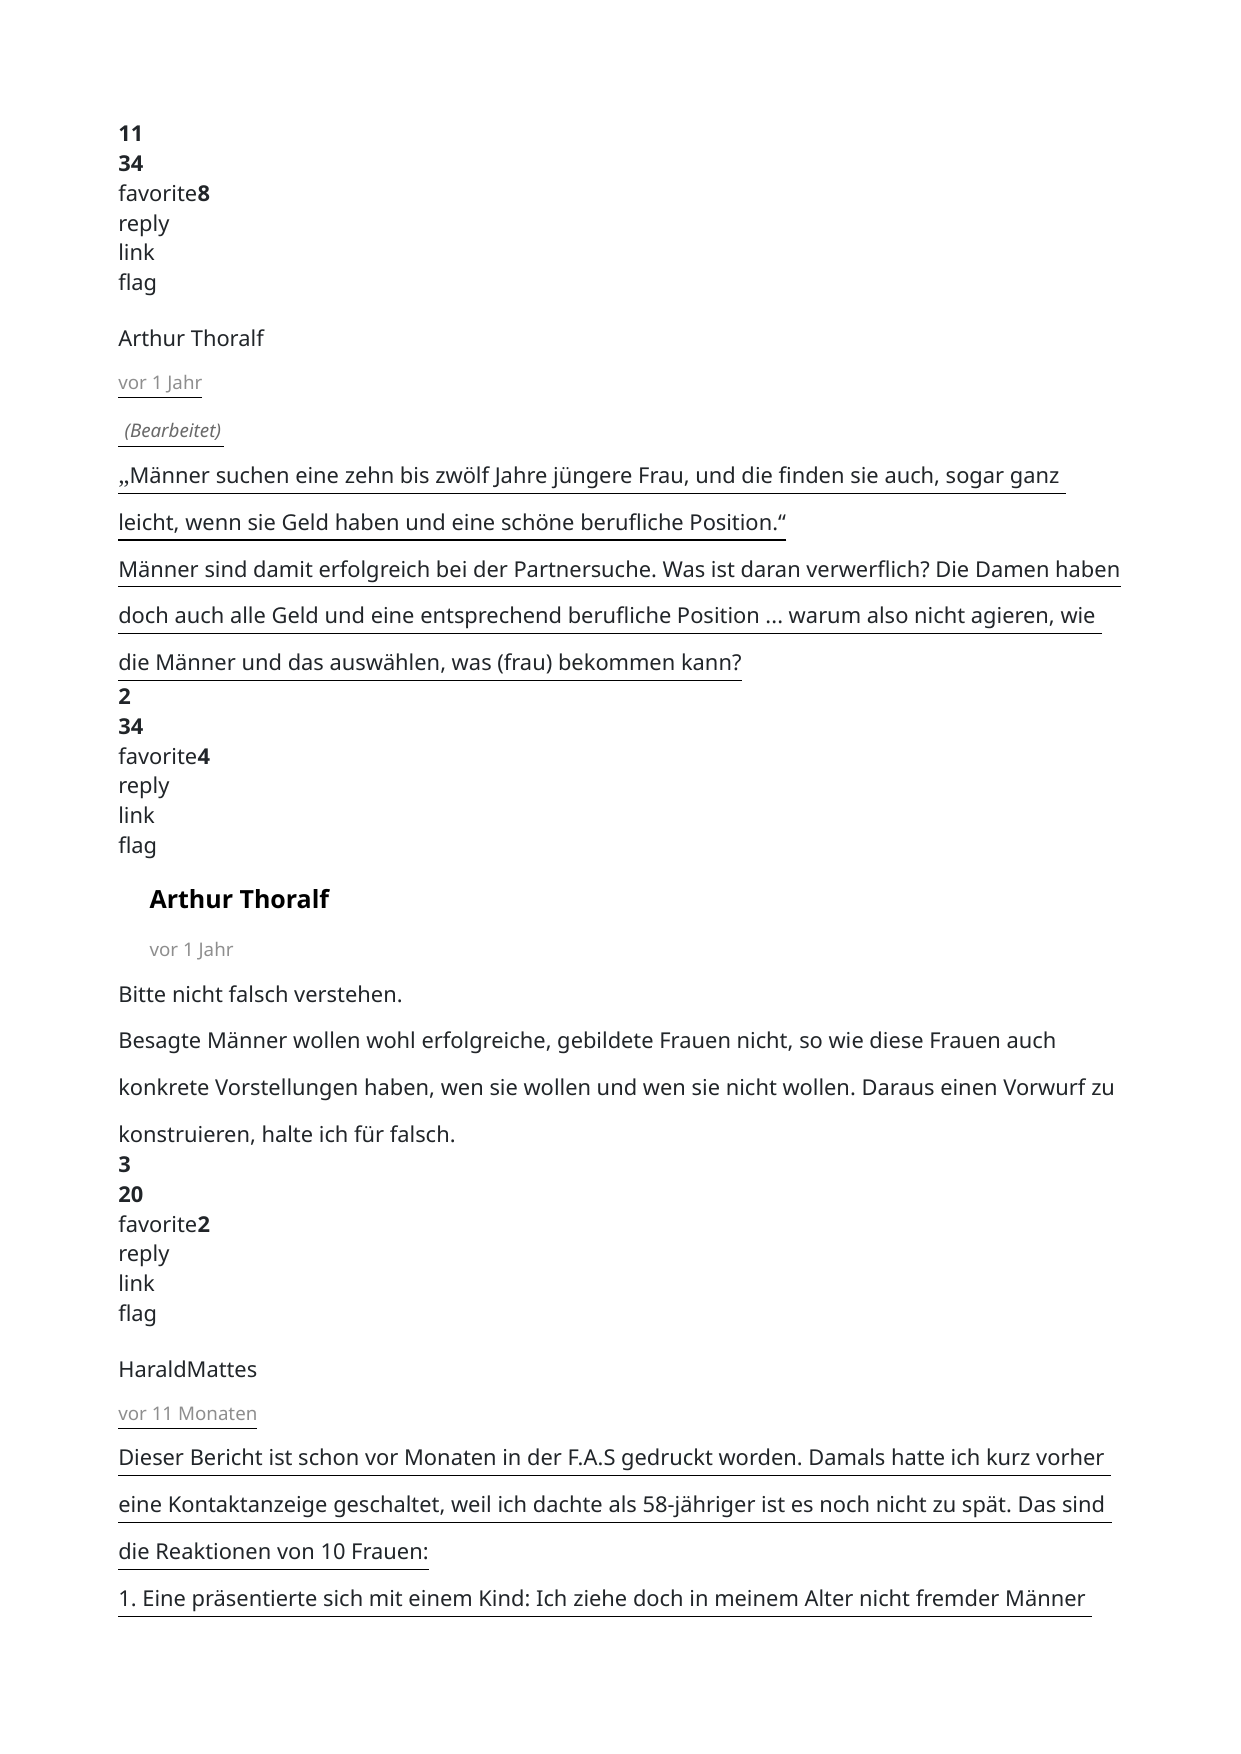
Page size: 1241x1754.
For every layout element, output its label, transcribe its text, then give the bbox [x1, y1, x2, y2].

text flag [118, 1298, 1122, 1328]
text flag [118, 830, 1122, 860]
text 11 [118, 118, 1122, 148]
text „Männer suchen eine zehn bis zwölf Jahre jüngere Frau, und die finden sie auch, sogar ganz leicht, wenn sie Geld haben und eine schöne berufliche Position.“ Männer sind damit erfolgreich bei der Partnersuche. Was ist daran verwerflich? Die Damen haben doch auch alle Geld und eine entsprechend berufliche Position ... warum also nicht agieren, wie die Männer und das auswählen, was (frau) bekommen kann? [118, 447, 1122, 681]
text 34 [118, 148, 1122, 178]
text link [118, 800, 1122, 830]
text 2 [118, 681, 1122, 711]
text 3 [118, 1149, 1122, 1179]
text favorite2 [118, 1208, 1122, 1238]
text favorite8 [118, 178, 1122, 207]
text link [118, 237, 1122, 267]
text Bitte nicht falsch verstehen. Besagte Männer wollen wohl erfolgreiche, gebildete Frauen nicht, so wie diese Frauen auch konkrete Vorstellungen haben, wen sie wollen und wen sie nicht wollen. Daraus einen Vorwurf zu konstruieren, halte ich für falsch. [118, 961, 1122, 1149]
text (Bearbeitet) [118, 414, 1122, 447]
text link [118, 1268, 1122, 1298]
text Arthur Thoralf [118, 312, 1114, 353]
text HaraldMattes [118, 1343, 1114, 1384]
text vor 11 Monaten [118, 1399, 1122, 1429]
text Arthur Thoralf [149, 876, 1114, 916]
text Dieser Bericht ist schon vor Monaten in der F.A.S gedruckt worden. Damals hatte ich kurz vorher eine Kontaktanzeige geschaltet, weil ich dachte als 58-jähriger ist es noch nicht zu spät. Das sind die Reaktionen von 10 Frauen: 1. Eine präsentierte sich mit einem Kind: Ich ziehe doch in meinem Alter nicht fremder Männer [118, 1429, 1122, 1617]
text favorite4 [118, 741, 1122, 771]
text flag [118, 267, 1122, 297]
text vor 1 Jahr [149, 932, 1122, 961]
text reply [118, 771, 1122, 800]
text reply [118, 1238, 1122, 1268]
text 34 [118, 711, 1122, 741]
text vor 1 Jahr [118, 369, 1122, 398]
text 20 [118, 1179, 1122, 1208]
text reply [118, 207, 1122, 237]
